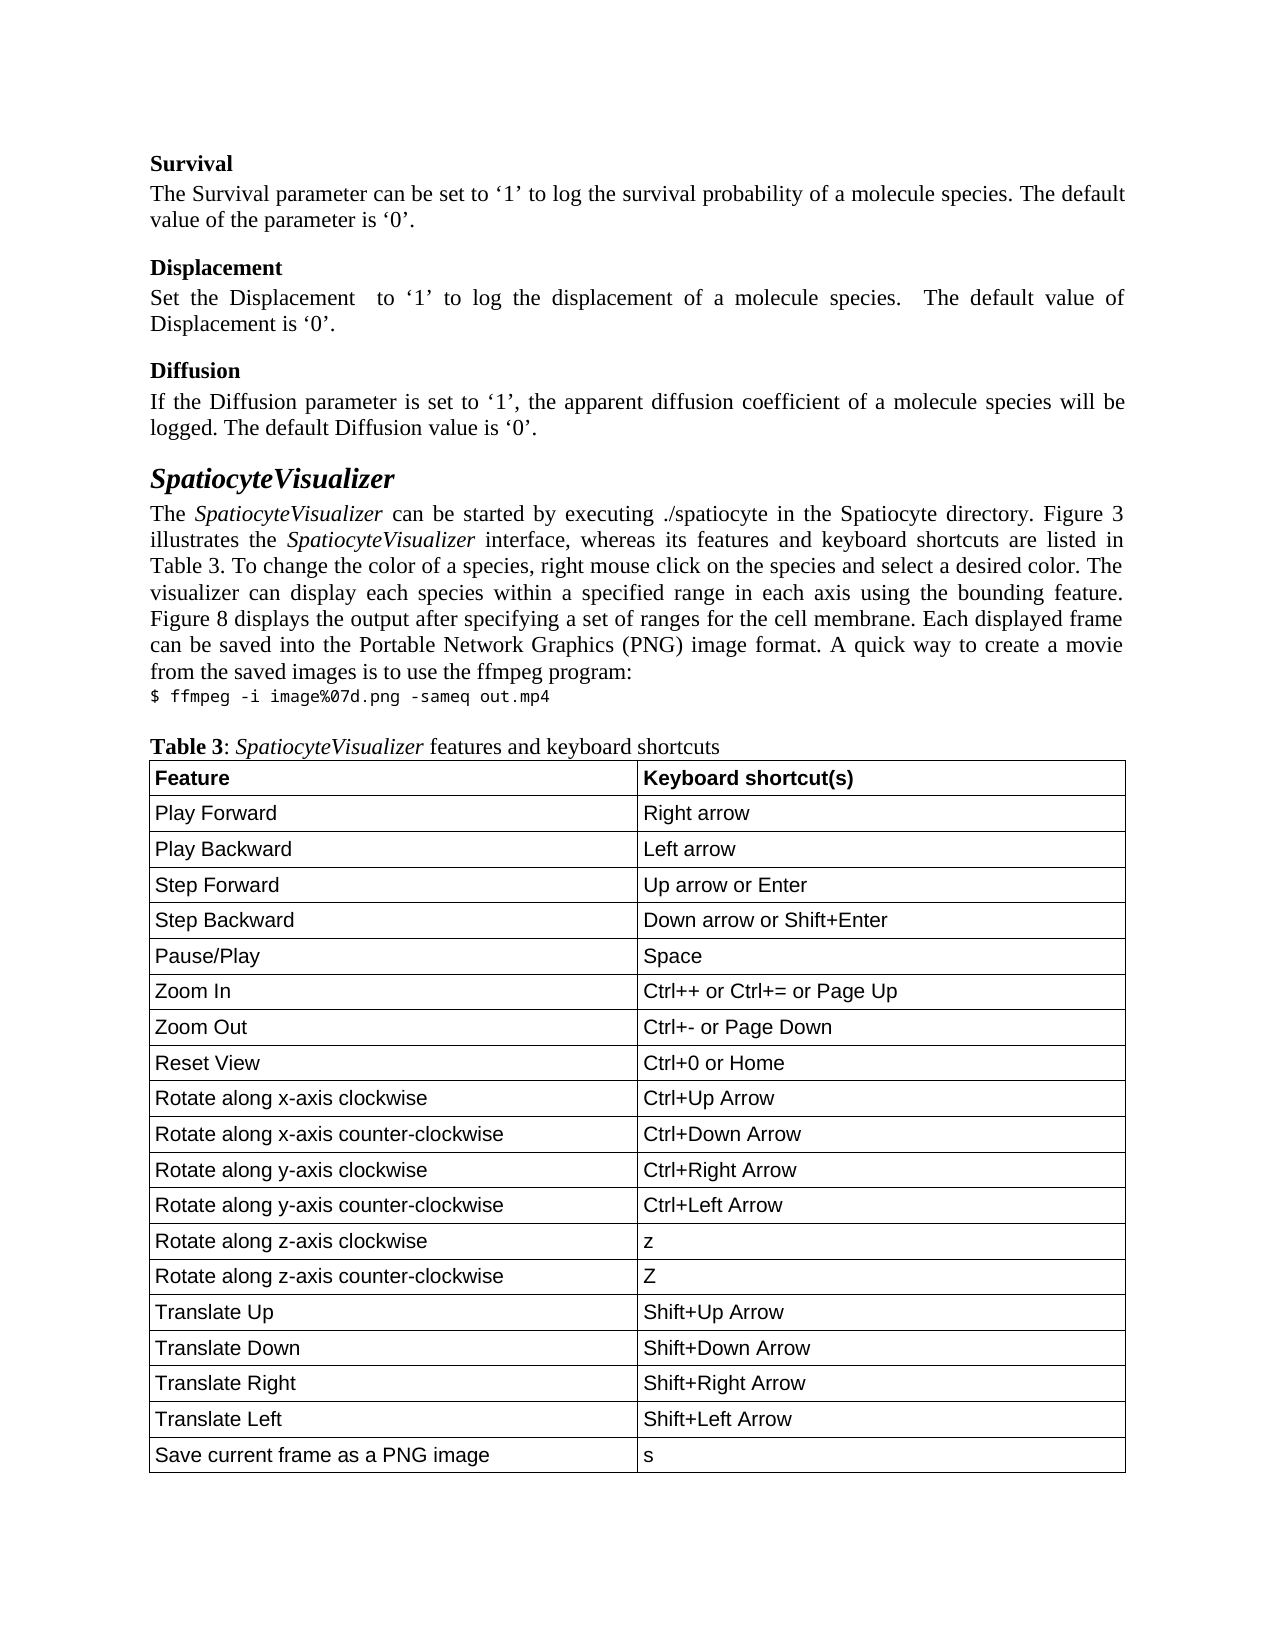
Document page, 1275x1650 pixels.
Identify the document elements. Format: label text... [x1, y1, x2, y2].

table_cell Left arrow [638, 832, 1125, 867]
table_cell z [638, 1224, 1125, 1258]
text The Survival parameter can be set to ‘1’ to log the survival probability of a molecule species. The default value of the parameter is ‘0’. [150, 180, 1125, 233]
text Table 3: SpatiocyteVisualizer features and keyboard shortcuts [150, 733, 1125, 760]
table_cell Rotate along z-axis counter-clockwise [150, 1260, 637, 1294]
table_cell Play Backward [150, 832, 637, 867]
table_cell Shift+Down Arrow [638, 1331, 1125, 1365]
subtitle Survival [150, 150, 1125, 176]
table_cell Save current frame as a PNG image [150, 1438, 637, 1472]
table_cell Ctrl+Left Arrow [638, 1188, 1125, 1223]
text $ ffmpeg -i image%07d.png -sameq out.mp4 [150, 684, 1125, 707]
table_cell Rotate along y-axis counter-clockwise [150, 1188, 637, 1223]
table_cell Zoom Out [150, 1010, 637, 1045]
table_header Feature [150, 761, 637, 795]
table_cell Ctrl+0 or Home [638, 1046, 1125, 1080]
table_cell Rotate along y-axis clockwise [150, 1153, 637, 1187]
table_cell Zoom In [150, 975, 637, 1009]
table_cell Ctrl+Up Arrow [638, 1081, 1125, 1116]
table_cell Rotate along x-axis counter-clockwise [150, 1117, 637, 1152]
table_header Keyboard shortcut(s) [638, 761, 1125, 795]
table_cell Translate Down [150, 1331, 637, 1365]
text If the Diffusion parameter is set to ‘1’, the apparent diffusion coefficient of a molecule species will be logged. The default Diffusion value is ‘0’. [150, 388, 1125, 440]
table_cell Z [638, 1260, 1125, 1294]
table_cell Shift+Right Arrow [638, 1366, 1125, 1401]
subtitle Displacement [150, 254, 1125, 280]
table_cell Down arrow or Shift+Enter [638, 903, 1125, 938]
table_cell Rotate along z-axis clockwise [150, 1224, 637, 1258]
table_cell Shift+Left Arrow [638, 1402, 1125, 1437]
table_cell Rotate along x-axis clockwise [150, 1081, 637, 1116]
table_cell Pause/Play [150, 939, 637, 973]
table_cell Ctrl+Down Arrow [638, 1117, 1125, 1152]
table_cell Reset View [150, 1046, 637, 1080]
table_cell Right arrow [638, 796, 1125, 831]
subtitle SpatiocyteVisualizer [150, 461, 1125, 495]
table_cell Ctrl+Right Arrow [638, 1153, 1125, 1187]
table_cell Translate Left [150, 1402, 637, 1437]
table_cell Shift+Up Arrow [638, 1295, 1125, 1330]
text Set the Displacement to ‘1’ to log the displacement of a molecule species. The default value of Displacement is ‘0’. [150, 284, 1125, 337]
table_cell Step Forward [150, 868, 637, 902]
table_cell s [638, 1438, 1125, 1472]
subtitle Diffusion [150, 357, 1125, 384]
table_cell Ctrl+- or Page Down [638, 1010, 1125, 1045]
text The SpatiocyteVisualizer can be started by executing ./spatiocyte in the Spatiocyte directory. Figure 3 illustrates the SpatiocyteVisualizer interface, whereas its features and keyboard shortcuts are listed in Table 3. To change the color of a species, right mouse click on the species and select a desired color. The visualizer can display each species within a specified range in each axis using the bounding feature. Figure 8 displays the output after specifying a set of ranges for the cell membrane. Each displayed frame can be saved into the Portable Network Graphics (PNG) image format. A quick way to create a movie from the saved images is to use the ffmpeg program: [150, 500, 1125, 684]
table_cell Ctrl++ or Ctrl+= or Page Up [638, 975, 1125, 1009]
table_cell Translate Right [150, 1366, 637, 1401]
table_cell Play Forward [150, 796, 637, 831]
table_cell Translate Up [150, 1295, 637, 1330]
table_cell Space [638, 939, 1125, 973]
table_cell Step Backward [150, 903, 637, 938]
table_cell Up arrow or Enter [638, 868, 1125, 902]
